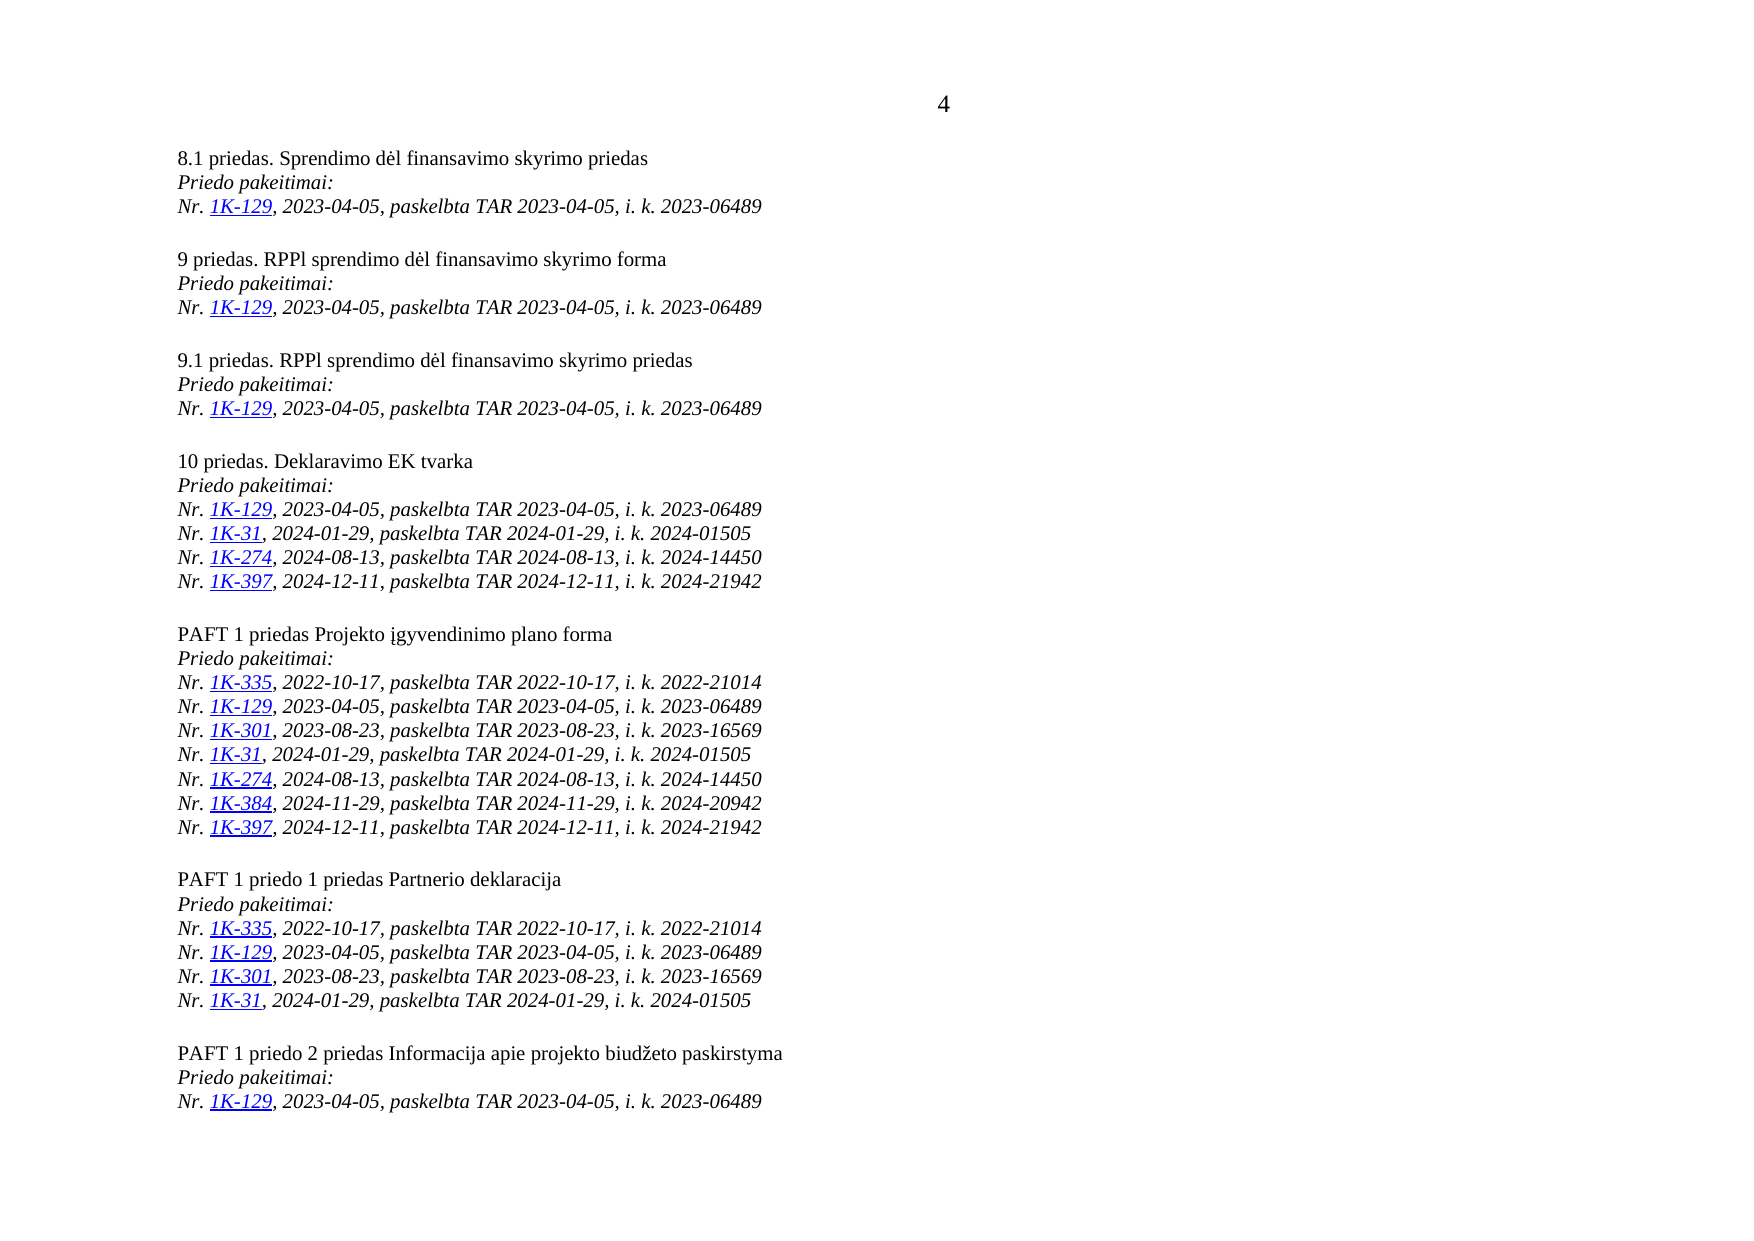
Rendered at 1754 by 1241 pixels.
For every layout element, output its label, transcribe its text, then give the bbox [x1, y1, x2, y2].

text Nr. 1K-384, 2024-11-29, paskelbta TAR 2024-11-29, i. k. 2024-20942 [177, 791, 1709, 814]
text Nr. 1K-129, 2023-04-05, paskelbta TAR 2023-04-05, i. k. 2023-06489 [177, 396, 1709, 420]
text 9.1 priedas. RPPl sprendimo dėl finansavimo skyrimo priedas [177, 348, 1709, 372]
text Nr. 1K-397, 2024-12-11, paskelbta TAR 2024-12-11, i. k. 2024-21942 [177, 814, 1709, 839]
text 10 priedas. Deklaravimo EK tvarka [177, 449, 1709, 473]
text Priedo pakeitimai: [177, 1064, 1709, 1089]
text Priedo pakeitimai: [177, 372, 1709, 396]
text Nr. 1K-129, 2023-04-05, paskelbta TAR 2023-04-05, i. k. 2023-06489 [177, 194, 1709, 218]
text 9 priedas. RPPl sprendimo dėl finansavimo skyrimo forma [177, 247, 1709, 271]
text Nr. 1K-129, 2023-04-05, paskelbta TAR 2023-04-05, i. k. 2023-06489 [177, 939, 1709, 964]
text Nr. 1K-31, 2024-01-29, paskelbta TAR 2024-01-29, i. k. 2024-01505 [177, 521, 1709, 545]
text 8.1 priedas. Sprendimo dėl finansavimo skyrimo priedas [177, 146, 1709, 170]
text Priedo pakeitimai: [177, 646, 1709, 670]
text Nr. 1K-397, 2024-12-11, paskelbta TAR 2024-12-11, i. k. 2024-21942 [177, 569, 1709, 593]
text Priedo pakeitimai: [177, 170, 1709, 194]
text PAFT 1 priedas Projekto įgyvendinimo plano forma [177, 622, 1709, 646]
text Priedo pakeitimai: [177, 473, 1709, 497]
text Priedo pakeitimai: [177, 891, 1709, 916]
text PAFT 1 priedo 2 priedas Informacija apie projekto biudžeto paskirstyma [177, 1041, 1709, 1064]
text Nr. 1K-129, 2023-04-05, paskelbta TAR 2023-04-05, i. k. 2023-06489 [177, 497, 1709, 521]
text PAFT 1 priedo 1 priedas Partnerio deklaracija [177, 867, 1709, 891]
text Priedo pakeitimai: [177, 271, 1709, 295]
text Nr. 1K-274, 2024-08-13, paskelbta TAR 2024-08-13, i. k. 2024-14450 [177, 545, 1709, 569]
text Nr. 1K-274, 2024-08-13, paskelbta TAR 2024-08-13, i. k. 2024-14450 [177, 766, 1709, 791]
text Nr. 1K-301, 2023-08-23, paskelbta TAR 2023-08-23, i. k. 2023-16569 [177, 718, 1709, 742]
text Nr. 1K-31, 2024-01-29, paskelbta TAR 2024-01-29, i. k. 2024-01505 [177, 988, 1709, 1012]
text Nr. 1K-335, 2022-10-17, paskelbta TAR 2022-10-17, i. k. 2022-21014 [177, 670, 1709, 694]
text Nr. 1K-129, 2023-04-05, paskelbta TAR 2023-04-05, i. k. 2023-06489 [177, 694, 1709, 718]
text Nr. 1K-129, 2023-04-05, paskelbta TAR 2023-04-05, i. k. 2023-06489 [177, 295, 1709, 319]
text Nr. 1K-335, 2022-10-17, paskelbta TAR 2022-10-17, i. k. 2022-21014 [177, 916, 1709, 939]
text Nr. 1K-301, 2023-08-23, paskelbta TAR 2023-08-23, i. k. 2023-16569 [177, 964, 1709, 988]
text Nr. 1K-31, 2024-01-29, paskelbta TAR 2024-01-29, i. k. 2024-01505 [177, 742, 1709, 766]
text Nr. 1K-129, 2023-04-05, paskelbta TAR 2023-04-05, i. k. 2023-06489 [177, 1089, 1709, 1113]
